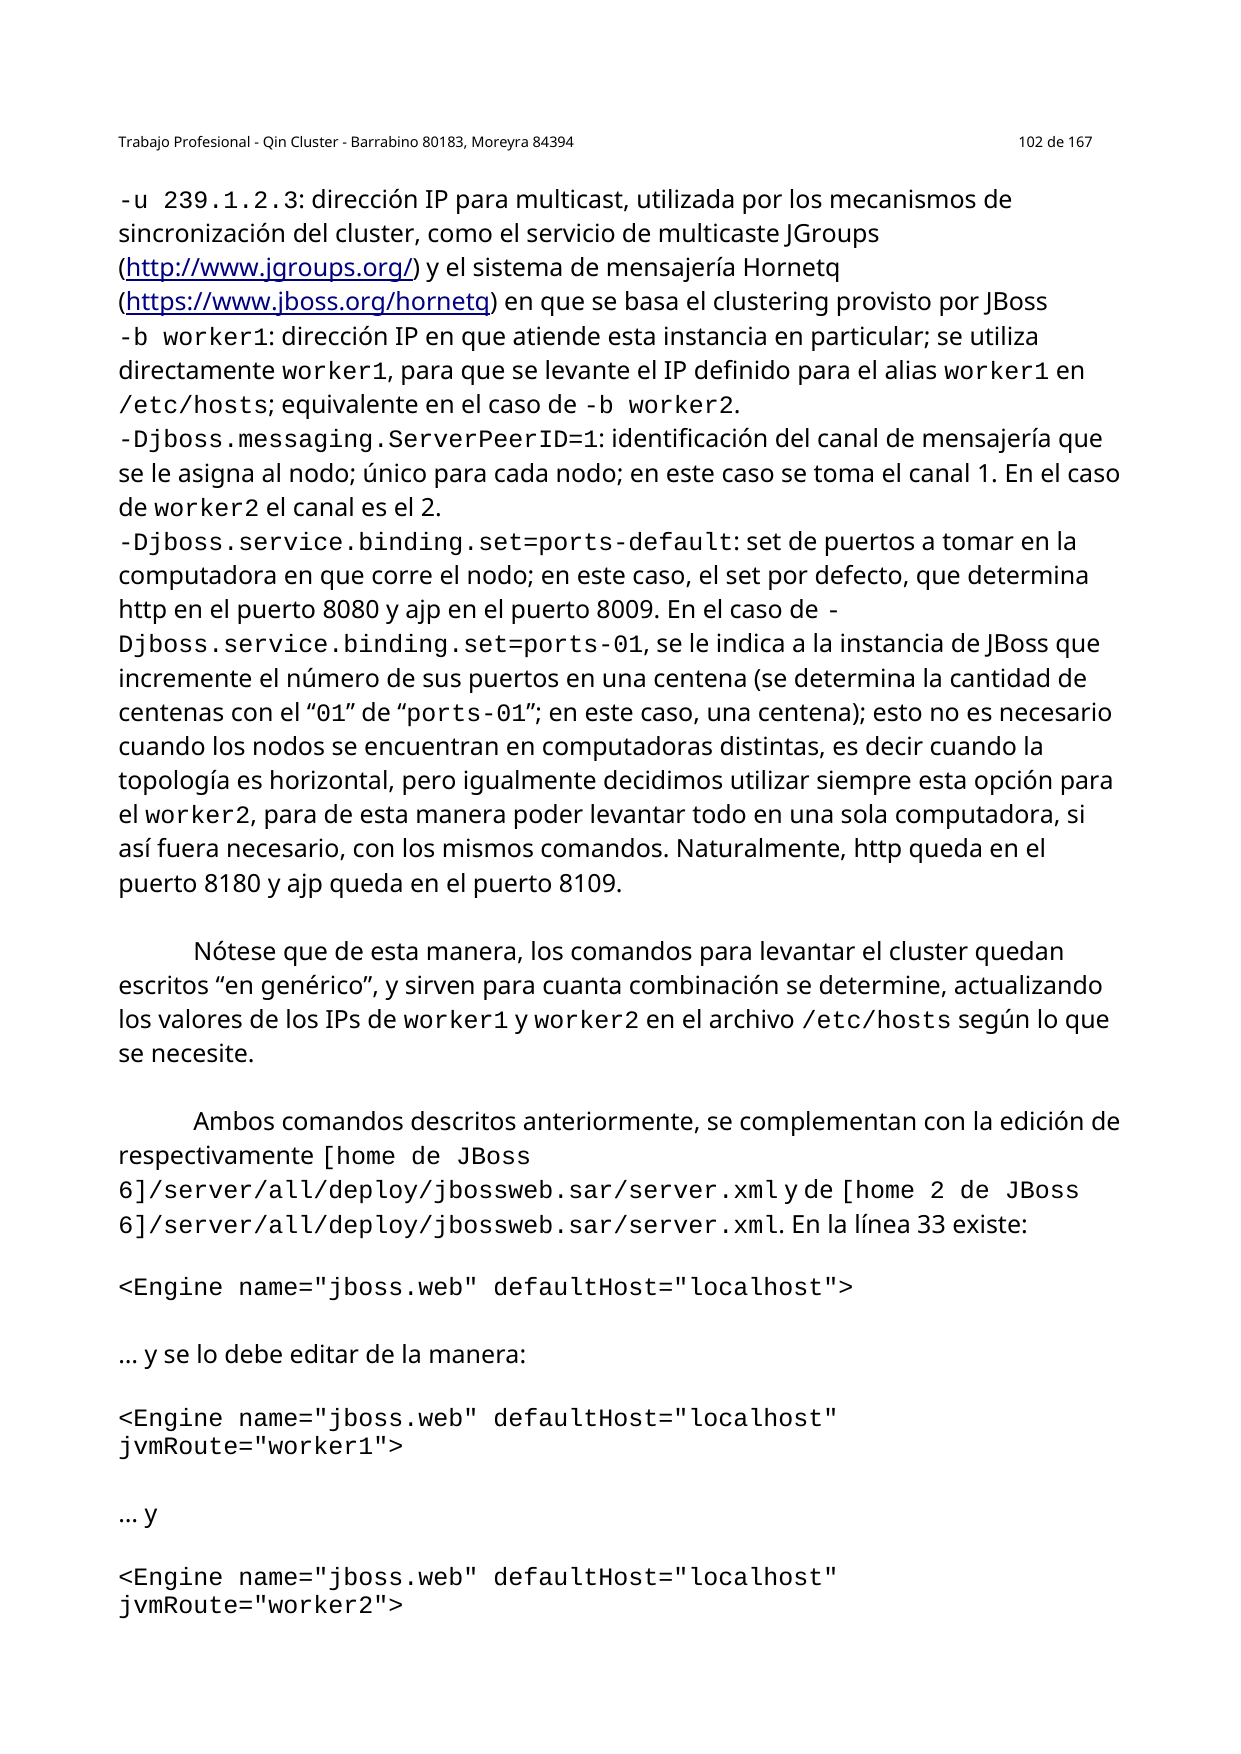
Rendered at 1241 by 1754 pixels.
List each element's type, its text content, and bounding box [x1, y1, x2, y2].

text -b worker1: dirección IP en que atiende esta instancia en particular; se utiliza directamente worker1, para que se levante el IP definido para el alias worker1 en /etc/hosts; equivalente en el caso de -b worker2. [118, 318, 1122, 421]
text … y [118, 1496, 1122, 1530]
text Nótese que de esta manera, los comandos para levantar el cluster quedan escritos “en genérico”, y sirven para cuanta combinación se determine, actualizando los valores de los IPs de worker1 y worker2 en el archivo /etc/hosts según lo que se necesite. [118, 933, 1122, 1070]
text -u 239.1.2.3: dirección IP para multicast, utilizada por los mecanismos de sincronización del cluster, como el servicio de multicaste JGroups (http://www.jgroups.org/) y el sistema de mensajería Hornetq (https://www.jboss.org/hornetq) en que se basa el clustering provisto por JBoss [118, 182, 1122, 318]
text <Engine name="jboss.web" defaultHost="localhost" jvmRoute="worker2"> [118, 1564, 1122, 1621]
text -Djboss.messaging.ServerPeerID=1: identificación del canal de mensajería que se le asigna al nodo; único para cada nodo; en este caso se toma el canal 1. En el caso de worker2 el canal es el 2. [118, 421, 1122, 523]
text … y se lo debe editar de la manera: [118, 1337, 1122, 1371]
text <Engine name="jboss.web" defaultHost="localhost" jvmRoute="worker1"> [118, 1405, 1122, 1462]
text Ambos comandos descritos anteriormente, se complementan con la edición de respectivamente [home de JBoss 6]/server/all/deploy/jbossweb.sar/server.xml y de [home 2 de JBoss 6]/server/all/deploy/jbossweb.sar/server.xml. En la línea 33 existe: [118, 1104, 1122, 1241]
text <Engine name="jboss.web" defaultHost="localhost"> [118, 1275, 1122, 1303]
text -Djboss.service.binding.set=ports-default: set de puertos a tomar en la computadora en que corre el nodo; en este caso, el set por defecto, que determina http en el puerto 8080 y ajp en el puerto 8009. En el caso de -Djboss.service.binding.set=ports-01, se le indica a la instancia de JBoss que incremente el número de sus puertos en una centena (se determina la cantidad de centenas con el “01” de “ports-01”; en este caso, una centena); esto no es necesario cuando los nodos se encuentran en computadoras distintas, es decir cuando la topología es horizontal, pero igualmente decidimos utilizar siempre esta opción para el worker2, para de esta manera poder levantar todo en una sola computadora, si así fuera necesario, con los mismos comandos. Naturalmente, http queda en el puerto 8180 y ajp queda en el puerto 8109. [118, 523, 1122, 899]
